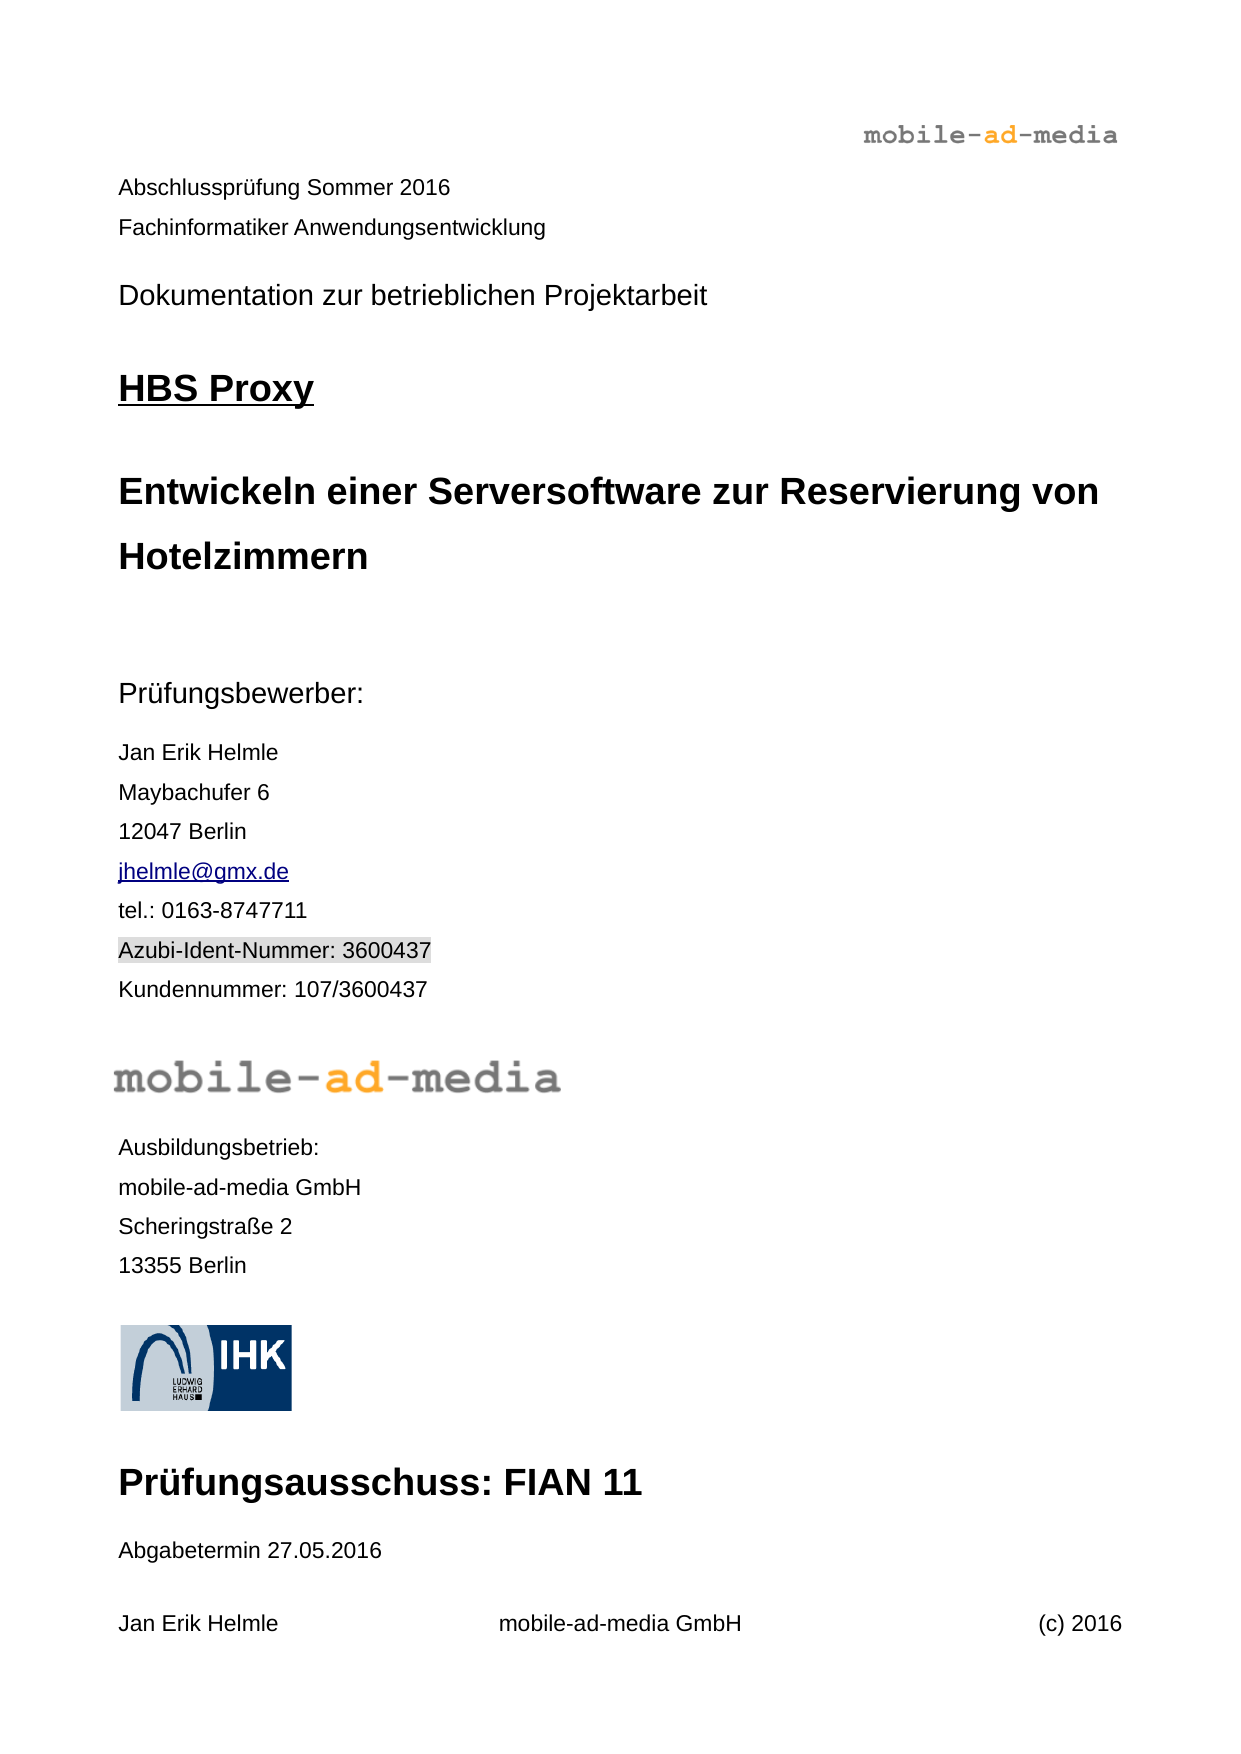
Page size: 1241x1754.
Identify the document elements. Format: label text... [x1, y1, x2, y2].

text Jan Erik Helmle [118, 739, 1122, 766]
text 12047 Berlin [118, 818, 1122, 844]
text Abschlussprüfung Sommer 2016 [118, 174, 1122, 200]
picture [120, 1325, 292, 1411]
text tel.: 0163-8747711 [118, 897, 1122, 923]
text Scheringstraße 2 [118, 1213, 1122, 1239]
subtitle Dokumentation zur betrieblichen Projektarbeit [118, 278, 1122, 311]
text Maybachufer 6 [118, 779, 1122, 805]
text Kundennummer: 107/3600437 [118, 976, 1122, 1002]
picture [863, 118, 1118, 150]
subtitle Prüfungsausschuss: FIAN 11 [118, 1459, 1122, 1503]
text Azubi-Ident-Nummer: 3600437 [118, 937, 1122, 963]
text Fachinformatiker Anwendungsentwicklung [118, 213, 1122, 240]
text jhelmle@gmx.de [118, 858, 1122, 884]
subtitle Prüfungsbewerber: [118, 676, 1122, 710]
subtitle Entwickeln einer Serversoftware zur Reservierung von Hotelzimmern [118, 469, 1122, 578]
text Abgabetermin 27.05.2016 [118, 1537, 1122, 1564]
text 13355 Berlin [118, 1252, 1122, 1279]
text mobile-ad-media GmbH [118, 1173, 1122, 1200]
picture [113, 1049, 561, 1105]
text Ausbildungsbetrieb: [118, 1134, 1122, 1160]
subtitle HBS Proxy [118, 366, 1122, 409]
